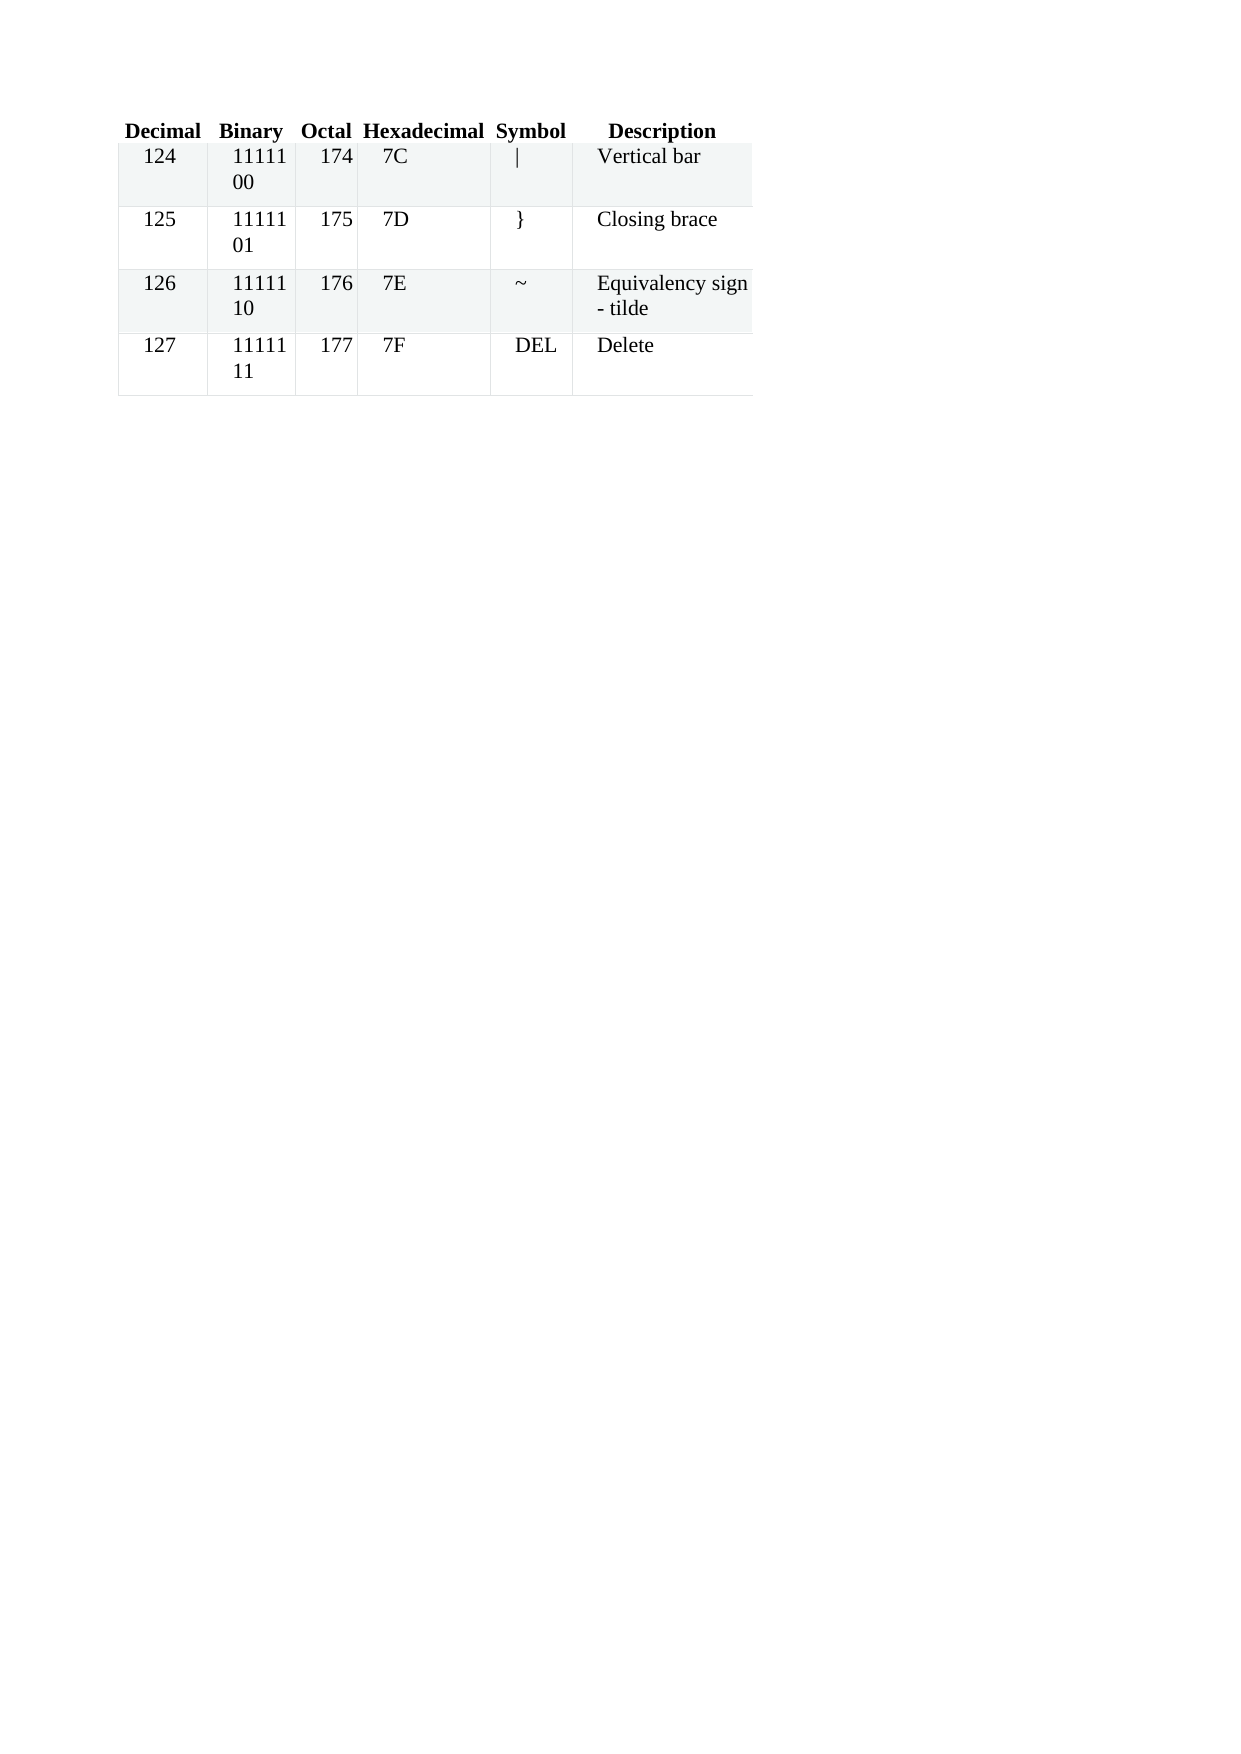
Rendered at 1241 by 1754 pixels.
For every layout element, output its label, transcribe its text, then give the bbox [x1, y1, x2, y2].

table_cell | [491, 143, 572, 206]
table_cell Closing brace [573, 207, 752, 269]
table_cell 124 [119, 143, 207, 206]
table_cell 174 [296, 143, 357, 206]
table_header Binary [207, 118, 295, 143]
table_cell ~ [491, 270, 572, 332]
table_cell 127 [119, 334, 207, 395]
table_cell 1111111 [208, 334, 295, 395]
table_cell } [491, 207, 572, 269]
table_cell 177 [296, 334, 357, 395]
table_cell 7C [358, 143, 490, 206]
table_cell 1111100 [208, 143, 295, 206]
table_cell 126 [119, 270, 207, 332]
table_cell 175 [296, 207, 357, 269]
table_header Description [572, 118, 752, 143]
table_header Symbol [490, 118, 572, 143]
table_header Hexadecimal [357, 118, 490, 143]
table_cell Delete [573, 334, 752, 395]
table_cell 1111101 [208, 207, 295, 269]
table_header Octal [295, 118, 357, 143]
table_header Decimal [118, 118, 207, 143]
table_cell 1111110 [208, 270, 295, 332]
table_cell 176 [296, 270, 357, 332]
table_cell Equivalency sign - tilde [573, 270, 752, 332]
table_cell 7E [358, 270, 490, 332]
table_cell 7D [358, 207, 490, 269]
table_cell Vertical bar [573, 143, 752, 206]
table_cell 125 [119, 207, 207, 269]
table_cell 7F [358, 334, 490, 395]
table_cell DEL [491, 334, 572, 395]
